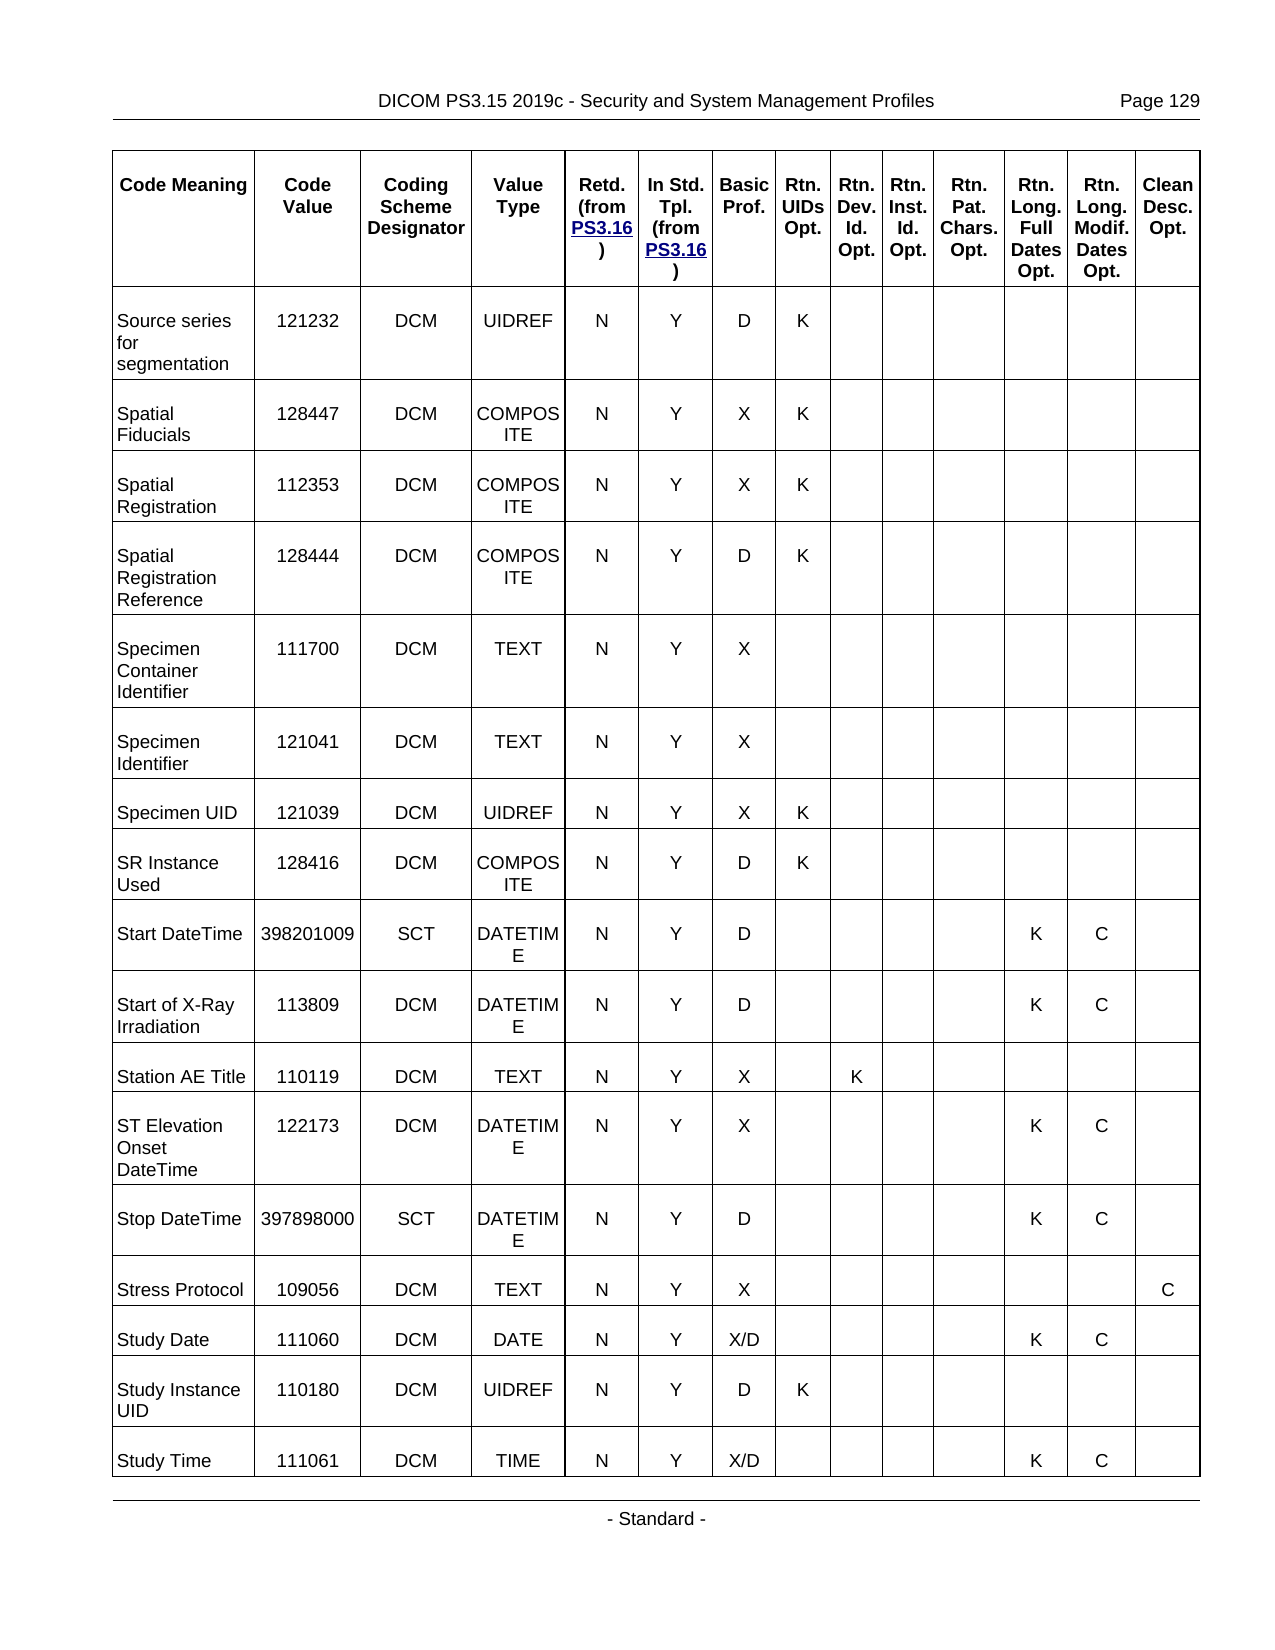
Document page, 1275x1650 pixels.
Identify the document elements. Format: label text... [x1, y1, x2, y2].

table_cell [831, 1185, 882, 1255]
table_cell Spatial Registration [113, 451, 254, 521]
table_cell D [713, 1185, 775, 1255]
table_cell [1136, 615, 1199, 707]
table_cell [831, 779, 882, 828]
table_cell 110180 [255, 1356, 360, 1426]
table_cell [831, 1092, 882, 1184]
table_cell N [566, 1356, 638, 1426]
table_cell [776, 615, 830, 707]
table_cell N [566, 1256, 638, 1305]
table_header Coding Scheme Designator [361, 151, 471, 286]
table_cell [883, 1427, 933, 1476]
table_cell [1005, 708, 1067, 778]
table_cell D [713, 522, 775, 614]
table_header Rtn. Long. Modif. Dates Opt. [1068, 151, 1135, 286]
table_cell 128444 [255, 522, 360, 614]
table_cell [831, 971, 882, 1042]
table_cell [1136, 1092, 1199, 1184]
table_cell [934, 287, 1004, 379]
table_cell DCM [361, 1092, 471, 1184]
table_cell DATETIME [472, 900, 564, 970]
table_cell Start DateTime [113, 900, 254, 970]
table_cell K [776, 1356, 830, 1426]
table_cell Y [639, 1256, 712, 1305]
table_header Code Meaning [113, 151, 254, 286]
table_cell [1068, 1256, 1135, 1305]
table_cell DATETIME [472, 971, 564, 1042]
table_cell K [1005, 971, 1067, 1042]
table_cell K [776, 451, 830, 521]
table_cell Spatial Fiducials [113, 380, 254, 450]
table_cell X [713, 380, 775, 450]
table_cell [883, 380, 933, 450]
table_cell TEXT [472, 1043, 564, 1091]
table_cell [1136, 287, 1199, 379]
table_cell [1005, 829, 1067, 899]
table_cell [1005, 522, 1067, 614]
table_cell 128416 [255, 829, 360, 899]
table_cell N [566, 522, 638, 614]
table_cell Y [639, 1356, 712, 1426]
table_cell K [776, 522, 830, 614]
table_cell Y [639, 1043, 712, 1091]
table_cell 111061 [255, 1427, 360, 1476]
table_cell DCM [361, 779, 471, 828]
table_cell Source series for segmentation [113, 287, 254, 379]
table_cell [1136, 779, 1199, 828]
table_cell D [713, 829, 775, 899]
table_cell Specimen Container Identifier [113, 615, 254, 707]
table_cell N [566, 451, 638, 521]
table_header Rtn. Dev. Id. Opt. [831, 151, 882, 286]
table_cell Stop DateTime [113, 1185, 254, 1255]
table_cell [1005, 615, 1067, 707]
table_cell DCM [361, 451, 471, 521]
table_cell X [713, 1043, 775, 1091]
table_header Basic Prof. [713, 151, 775, 286]
table_cell 122173 [255, 1092, 360, 1184]
table_cell Y [639, 1185, 712, 1255]
table_cell Y [639, 380, 712, 450]
table_cell C [1068, 971, 1135, 1042]
table_cell N [566, 900, 638, 970]
table_cell 128447 [255, 380, 360, 450]
table_cell [776, 1185, 830, 1255]
table_cell DCM [361, 829, 471, 899]
table_cell [1005, 287, 1067, 379]
table_cell 397898000 [255, 1185, 360, 1255]
table_cell [934, 971, 1004, 1042]
table_cell [831, 1306, 882, 1355]
table_cell X/D [713, 1306, 775, 1355]
table_cell [1068, 829, 1135, 899]
table_cell X [713, 779, 775, 828]
table_cell [883, 829, 933, 899]
table_cell [883, 1306, 933, 1355]
table_cell [831, 615, 882, 707]
table_cell [776, 900, 830, 970]
table_cell DCM [361, 615, 471, 707]
table_cell Y [639, 1306, 712, 1355]
table_cell [1068, 1043, 1135, 1091]
table_cell [1068, 451, 1135, 521]
table_cell DCM [361, 1356, 471, 1426]
table_cell TEXT [472, 1256, 564, 1305]
table_header Rtn. Inst. Id. Opt. [883, 151, 933, 286]
table_cell DATETIME [472, 1185, 564, 1255]
table_cell [1005, 1356, 1067, 1426]
table_cell [1136, 708, 1199, 778]
table_cell 121232 [255, 287, 360, 379]
table_cell [934, 522, 1004, 614]
table_cell [934, 708, 1004, 778]
table_cell D [713, 287, 775, 379]
table_cell [1136, 1356, 1199, 1426]
table_cell C [1136, 1256, 1199, 1305]
table_cell K [1005, 1185, 1067, 1255]
table_cell COMPOSITE [472, 380, 564, 450]
table_cell [1136, 1306, 1199, 1355]
table_cell 112353 [255, 451, 360, 521]
table_cell SR Instance Used [113, 829, 254, 899]
table_cell K [1005, 1092, 1067, 1184]
table_cell Study Time [113, 1427, 254, 1476]
table_cell DATE [472, 1306, 564, 1355]
table_cell K [1005, 1427, 1067, 1476]
table_cell [1005, 1256, 1067, 1305]
table_cell [1136, 900, 1199, 970]
table_header Code Value [255, 151, 360, 286]
table_cell Y [639, 971, 712, 1042]
table_cell DCM [361, 1043, 471, 1091]
table_cell [1068, 287, 1135, 379]
table_cell 110119 [255, 1043, 360, 1091]
table_cell DCM [361, 971, 471, 1042]
table_cell [934, 829, 1004, 899]
table_cell [776, 1256, 830, 1305]
table_cell [1068, 708, 1135, 778]
table_cell X/D [713, 1427, 775, 1476]
table_cell [831, 1356, 882, 1426]
table_cell DATETIME [472, 1092, 564, 1184]
table_cell 121041 [255, 708, 360, 778]
table_cell [831, 900, 882, 970]
table_cell [1068, 615, 1135, 707]
table_cell SCT [361, 900, 471, 970]
table_cell [934, 1185, 1004, 1255]
table_cell [1005, 1043, 1067, 1091]
table_cell N [566, 1043, 638, 1091]
table_cell [1136, 1427, 1199, 1476]
table_cell [1136, 451, 1199, 521]
table_cell 121039 [255, 779, 360, 828]
table_cell SCT [361, 1185, 471, 1255]
table_cell Spatial Registration Reference [113, 522, 254, 614]
table_cell DCM [361, 708, 471, 778]
table_cell [831, 380, 882, 450]
table_cell [831, 708, 882, 778]
table_cell [1068, 1356, 1135, 1426]
table_cell [883, 1043, 933, 1091]
table_cell Y [639, 829, 712, 899]
table_cell Y [639, 708, 712, 778]
table_cell N [566, 971, 638, 1042]
table_cell N [566, 708, 638, 778]
table_cell [883, 779, 933, 828]
table_cell [934, 615, 1004, 707]
table_header In Std. Tpl. (from PS3.16) [639, 151, 712, 286]
table_cell [1068, 779, 1135, 828]
table_cell [883, 287, 933, 379]
table_cell [1005, 779, 1067, 828]
table_cell N [566, 287, 638, 379]
table_header Rtn. Long. Full Dates Opt. [1005, 151, 1067, 286]
table_cell DCM [361, 1256, 471, 1305]
table_cell N [566, 1185, 638, 1255]
table_cell C [1068, 1092, 1135, 1184]
table_cell Y [639, 1092, 712, 1184]
table_cell UIDREF [472, 1356, 564, 1426]
table_cell [1136, 380, 1199, 450]
table_cell ST Elevation Onset DateTime [113, 1092, 254, 1184]
table_cell [883, 1256, 933, 1305]
table_cell K [831, 1043, 882, 1091]
table_cell [883, 900, 933, 970]
table_cell [1136, 829, 1199, 899]
table_cell Start of X-Ray Irradiation [113, 971, 254, 1042]
table_cell [934, 380, 1004, 450]
table_cell D [713, 971, 775, 1042]
table_cell [831, 829, 882, 899]
table_cell [1136, 971, 1199, 1042]
table_cell K [1005, 1306, 1067, 1355]
table_cell X [713, 1092, 775, 1184]
table_cell [776, 1043, 830, 1091]
table_cell [883, 1092, 933, 1184]
table_cell N [566, 615, 638, 707]
table_cell [934, 1092, 1004, 1184]
table_cell Specimen Identifier [113, 708, 254, 778]
table_cell [776, 1306, 830, 1355]
table_cell Y [639, 615, 712, 707]
table_cell N [566, 1306, 638, 1355]
table_cell [776, 971, 830, 1042]
table_cell TEXT [472, 615, 564, 707]
table_cell [883, 1356, 933, 1426]
table_cell Stress Protocol [113, 1256, 254, 1305]
table_cell K [776, 287, 830, 379]
table_cell [831, 287, 882, 379]
table_cell TEXT [472, 708, 564, 778]
table_cell [1005, 380, 1067, 450]
table_cell Specimen UID [113, 779, 254, 828]
table_cell N [566, 380, 638, 450]
table_cell X [713, 451, 775, 521]
table_cell Station AE Title [113, 1043, 254, 1091]
table_cell [934, 779, 1004, 828]
table_cell DCM [361, 1306, 471, 1355]
table_cell [1136, 1185, 1199, 1255]
table_cell Y [639, 900, 712, 970]
table_cell [883, 708, 933, 778]
table_cell D [713, 900, 775, 970]
table_cell [934, 1356, 1004, 1426]
table_cell C [1068, 1306, 1135, 1355]
table_cell Y [639, 451, 712, 521]
table_header Value Type [472, 151, 564, 286]
table_cell C [1068, 1427, 1135, 1476]
table_cell K [776, 829, 830, 899]
table_cell DCM [361, 1427, 471, 1476]
table_cell X [713, 1256, 775, 1305]
table_cell [934, 1043, 1004, 1091]
table_cell [1068, 522, 1135, 614]
table_cell [1005, 451, 1067, 521]
table_cell TIME [472, 1427, 564, 1476]
table_cell Y [639, 779, 712, 828]
table_cell [831, 451, 882, 521]
table_cell X [713, 708, 775, 778]
table_cell K [776, 779, 830, 828]
table_cell [934, 900, 1004, 970]
table_cell [934, 1427, 1004, 1476]
table_cell [1068, 380, 1135, 450]
table_cell Y [639, 522, 712, 614]
table_cell UIDREF [472, 779, 564, 828]
table_cell X [713, 615, 775, 707]
table_cell 398201009 [255, 900, 360, 970]
table_cell N [566, 1092, 638, 1184]
table_cell [1136, 522, 1199, 614]
table_cell [776, 1092, 830, 1184]
table_header Rtn. UIDs Opt. [776, 151, 830, 286]
table_cell 111060 [255, 1306, 360, 1355]
table_cell D [713, 1356, 775, 1426]
table_header Clean Desc. Opt. [1136, 151, 1199, 286]
table_cell N [566, 779, 638, 828]
table_cell [883, 522, 933, 614]
table_cell [776, 708, 830, 778]
table_cell 111700 [255, 615, 360, 707]
table_cell [934, 1256, 1004, 1305]
table_cell Y [639, 287, 712, 379]
table_cell [1136, 1043, 1199, 1091]
table_cell [934, 451, 1004, 521]
table_cell [934, 1306, 1004, 1355]
table_cell [883, 615, 933, 707]
table_cell K [1005, 900, 1067, 970]
table_header Retd. (from PS3.16) [566, 151, 638, 286]
table_cell DCM [361, 380, 471, 450]
table_header Rtn. Pat. Chars. Opt. [934, 151, 1004, 286]
table_cell [883, 451, 933, 521]
table_cell 109056 [255, 1256, 360, 1305]
table_cell [831, 522, 882, 614]
table_cell [831, 1256, 882, 1305]
table_cell C [1068, 900, 1135, 970]
table_cell Y [639, 1427, 712, 1476]
table_cell COMPOSITE [472, 451, 564, 521]
table_cell N [566, 829, 638, 899]
table_cell DCM [361, 522, 471, 614]
table_cell DCM [361, 287, 471, 379]
table_cell UIDREF [472, 287, 564, 379]
table_cell Study Date [113, 1306, 254, 1355]
table_cell [776, 1427, 830, 1476]
table_cell Study Instance UID [113, 1356, 254, 1426]
table_cell C [1068, 1185, 1135, 1255]
table_cell 113809 [255, 971, 360, 1042]
table_cell N [566, 1427, 638, 1476]
table_cell COMPOSITE [472, 829, 564, 899]
table_cell [883, 1185, 933, 1255]
table_cell COMPOSITE [472, 522, 564, 614]
table_cell [883, 971, 933, 1042]
table_cell [831, 1427, 882, 1476]
table_cell K [776, 380, 830, 450]
